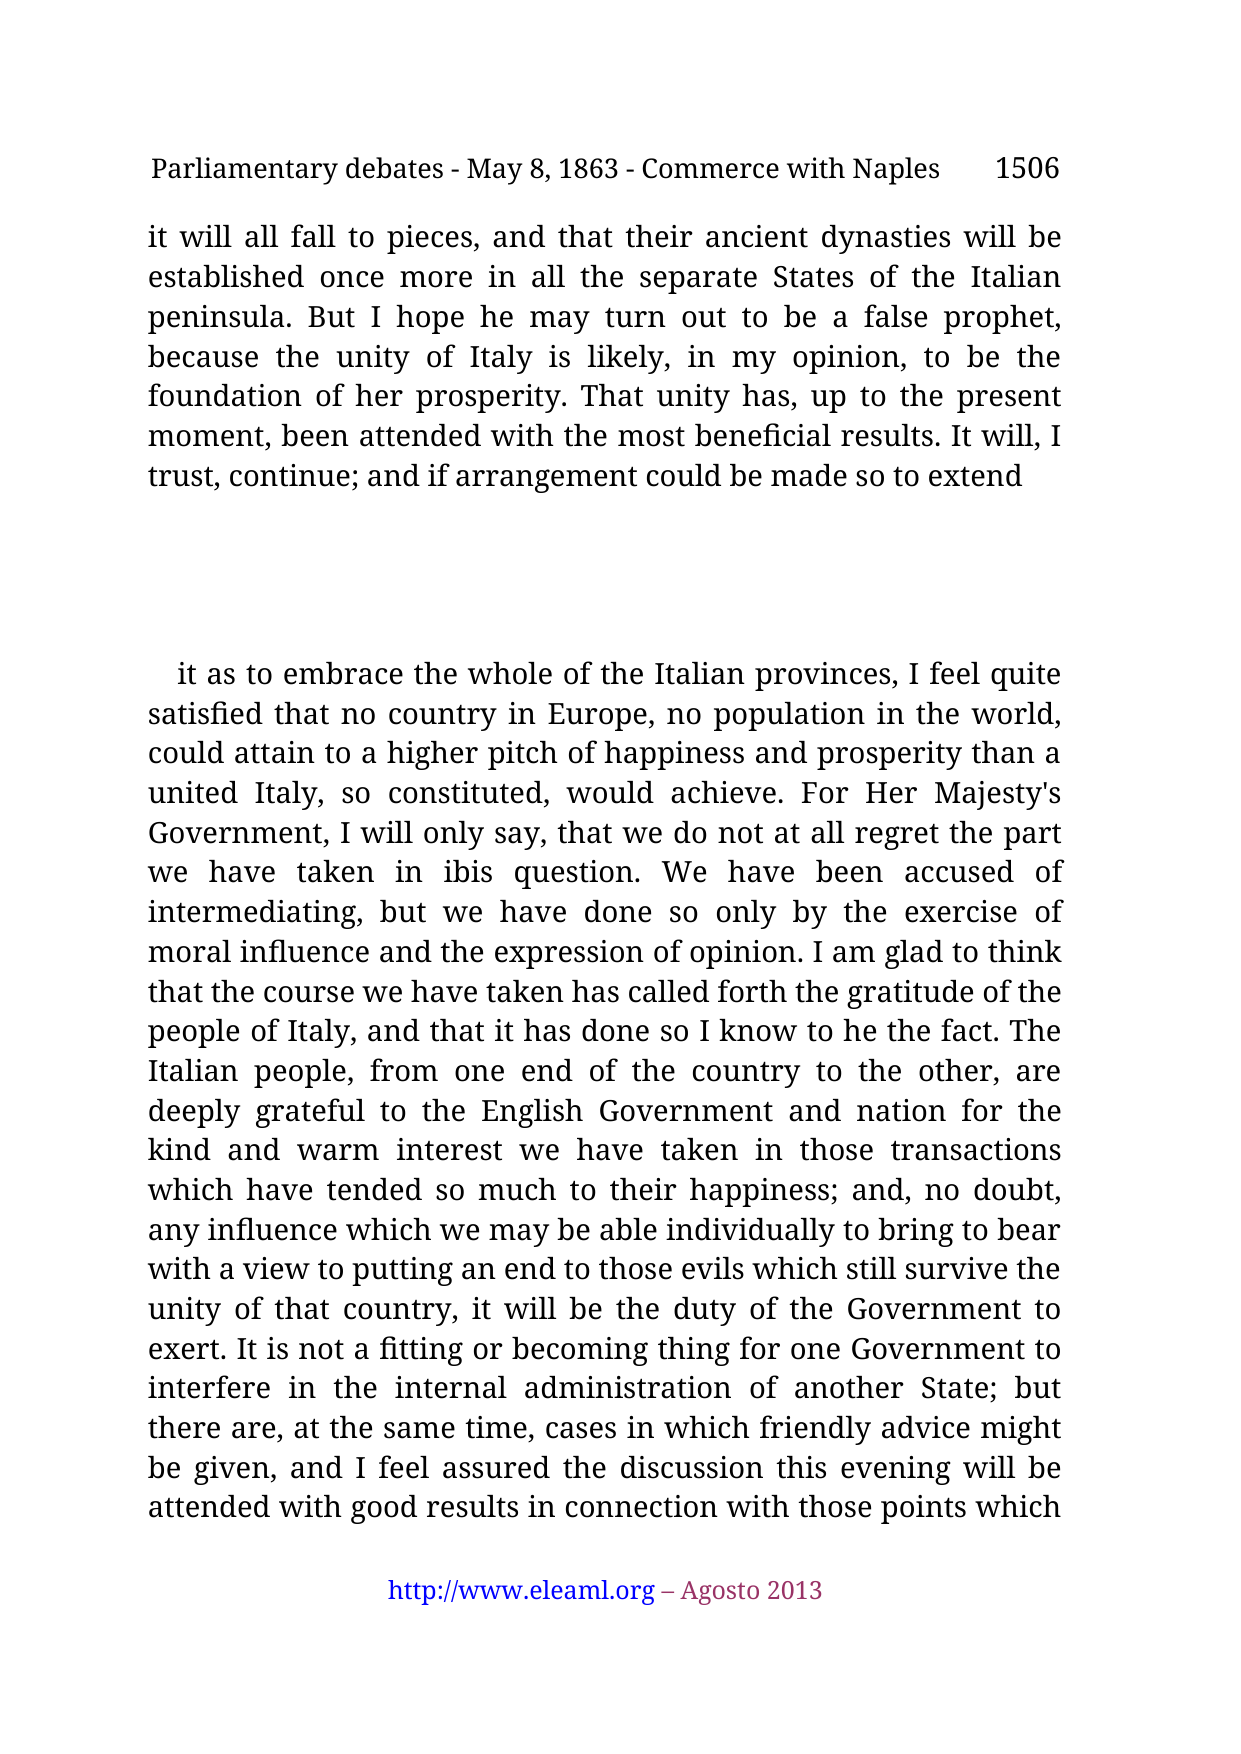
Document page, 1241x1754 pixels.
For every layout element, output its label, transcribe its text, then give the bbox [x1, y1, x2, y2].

text it as to embrace the whole of the Italian provinces, I feel quite satisfied that no country in Europe, no population in the world, could attain to a higher pitch of happiness and prosperity than a united Italy, so constituted, would achieve. For Her Majesty's Government, I will only say, that we do not at all regret the part we have taken in ibis question. We have been accused of intermediating, but we have done so only by the exercise of moral influence and the expression of opinion. I am glad to think that the course we have taken has called forth the gratitude of the people of Italy, and that it has done so I know to he the fact. The Italian people, from one end of the country to the other, are deeply grateful to the English Government and nation for the kind and warm interest we have taken in those transactions which have tended so much to their happiness; and, no doubt, any influence which we may be able individually to bring to bear with a view to putting an end to those evils which still survive the unity of that country, it will be the duty of the Government to exert. It is not a fitting or becoming thing for one Government to interfere in the internal administration of another State; but there are, at the same time, cases in which friendly advice might be given, and I feel assured the discussion this evening will be attended with good results in connection with those points which [148, 653, 1063, 1526]
text it will all fall to pieces, and that their ancient dynasties will be established once more in all the separate States of the Italian peninsula. But I hope he may turn out to be a false prophet, because the unity of Italy is likely, in my opinion, to be the foundation of her prosperity. That unity has, up to the present moment, been attended with the most beneficial results. It will, I trust, continue; and if arrangement could be made so to extend [148, 217, 1063, 494]
